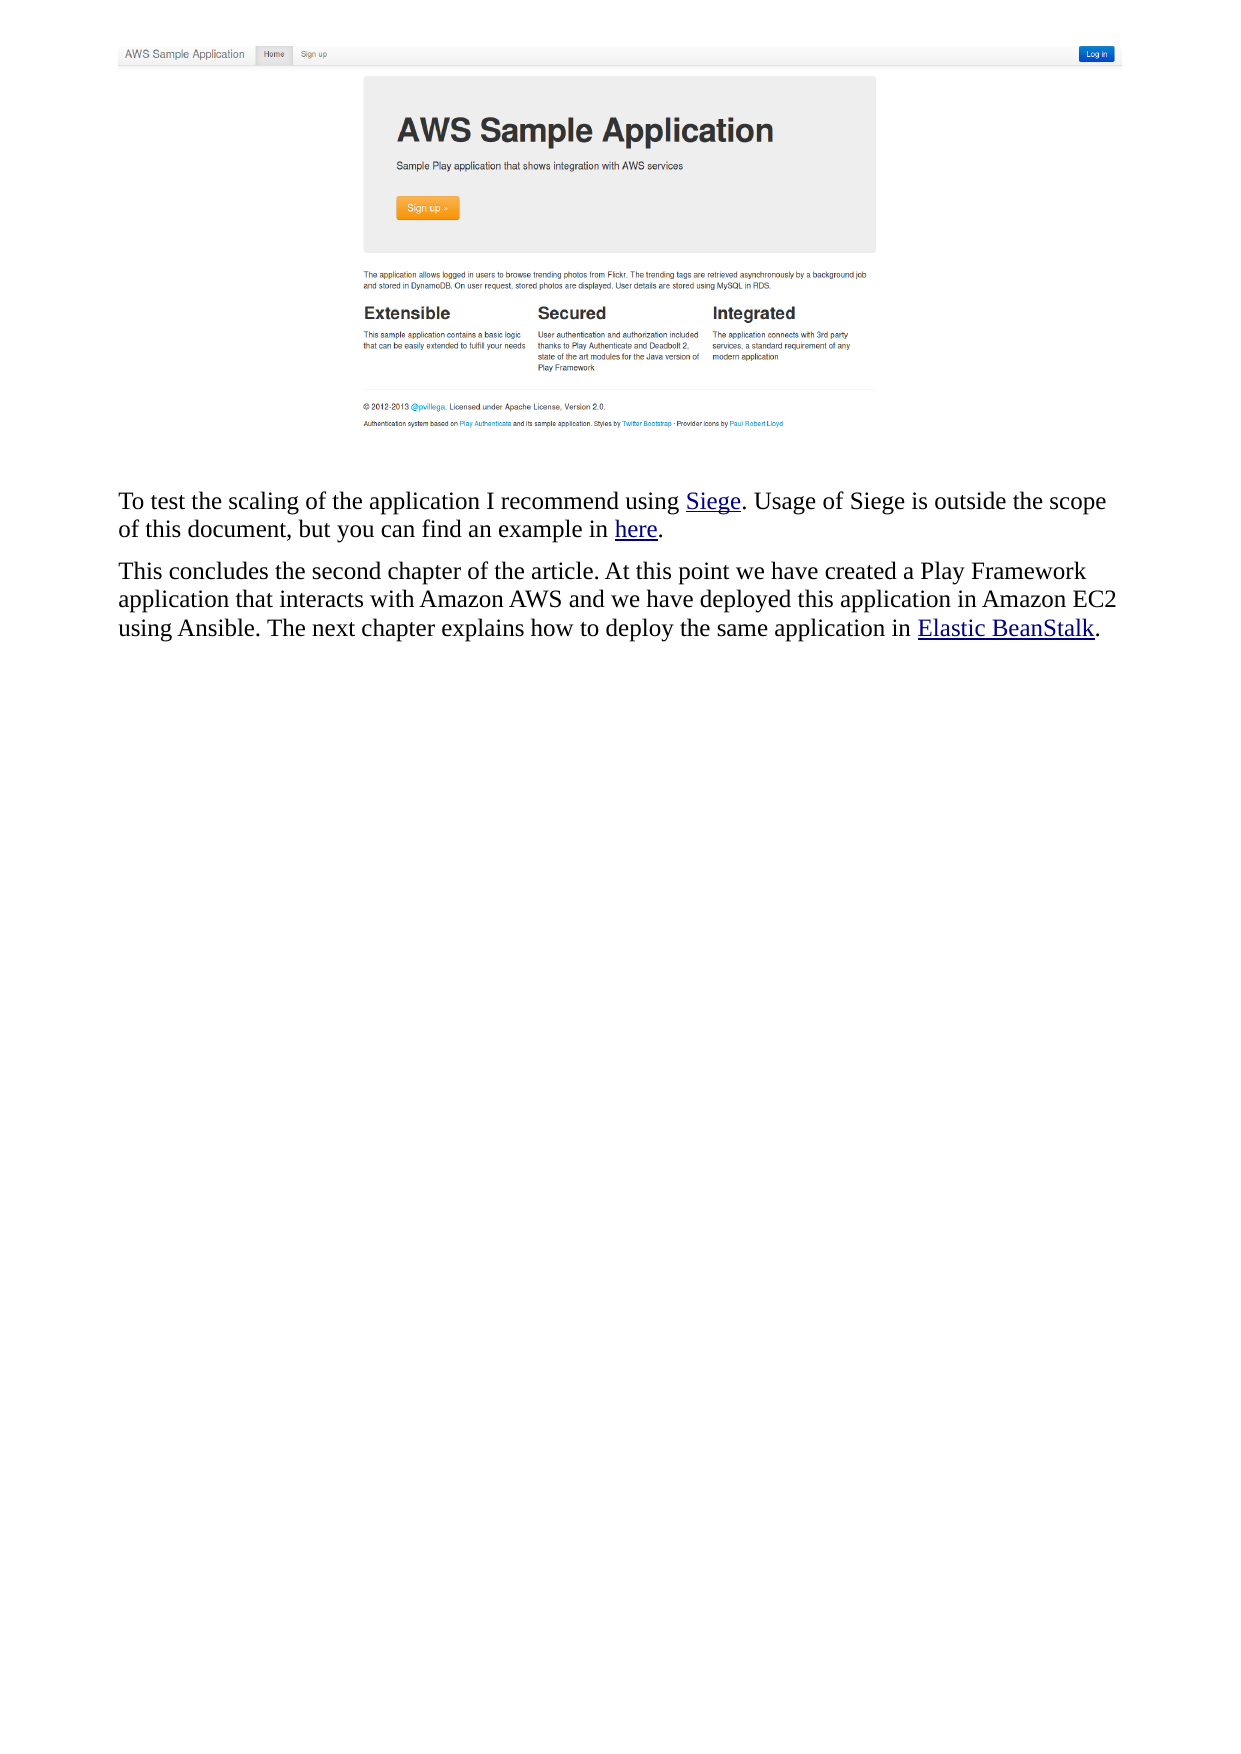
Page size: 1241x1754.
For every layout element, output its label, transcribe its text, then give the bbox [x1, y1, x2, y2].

text This concludes the second chapter of the article. At this point we have created a Play Framework application that interacts with Amazon AWS and we have deployed this application in Amazon EC2 using Ansible. The next chapter explains how to deploy the same application in Elastic BeanStalk. [118, 556, 1122, 642]
text To test the scaling of the application I recommend using Siege. Usage of Siege is outside the scope of this document, but you can find an example in here. [118, 486, 1122, 543]
picture [118, 46, 1123, 440]
